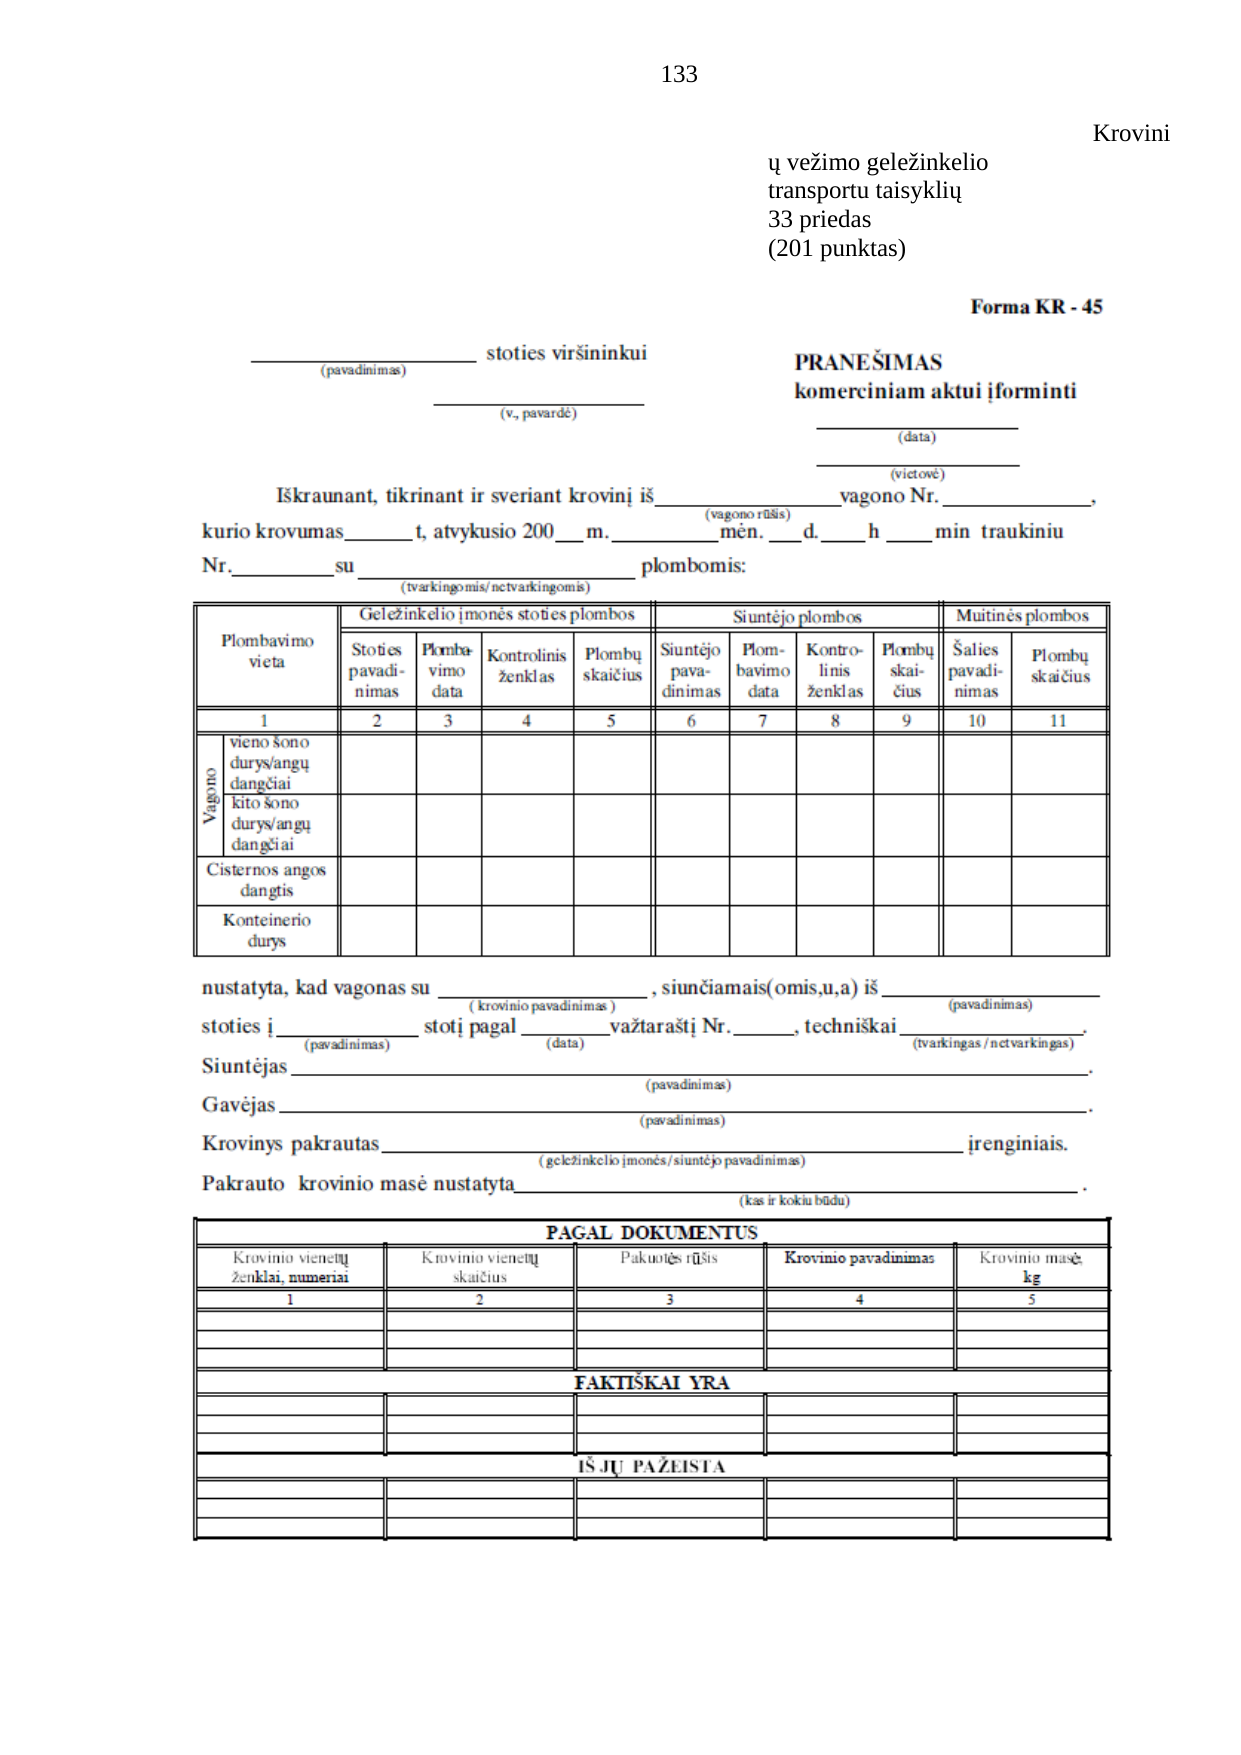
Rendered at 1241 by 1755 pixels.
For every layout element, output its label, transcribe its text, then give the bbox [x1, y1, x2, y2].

text (201 punktas) [177, 233, 1181, 262]
text Krovinių vežimo geležinkelio [768, 118, 1181, 176]
text 33 priedas [177, 204, 1181, 233]
text transportu taisyklių [177, 176, 1181, 204]
